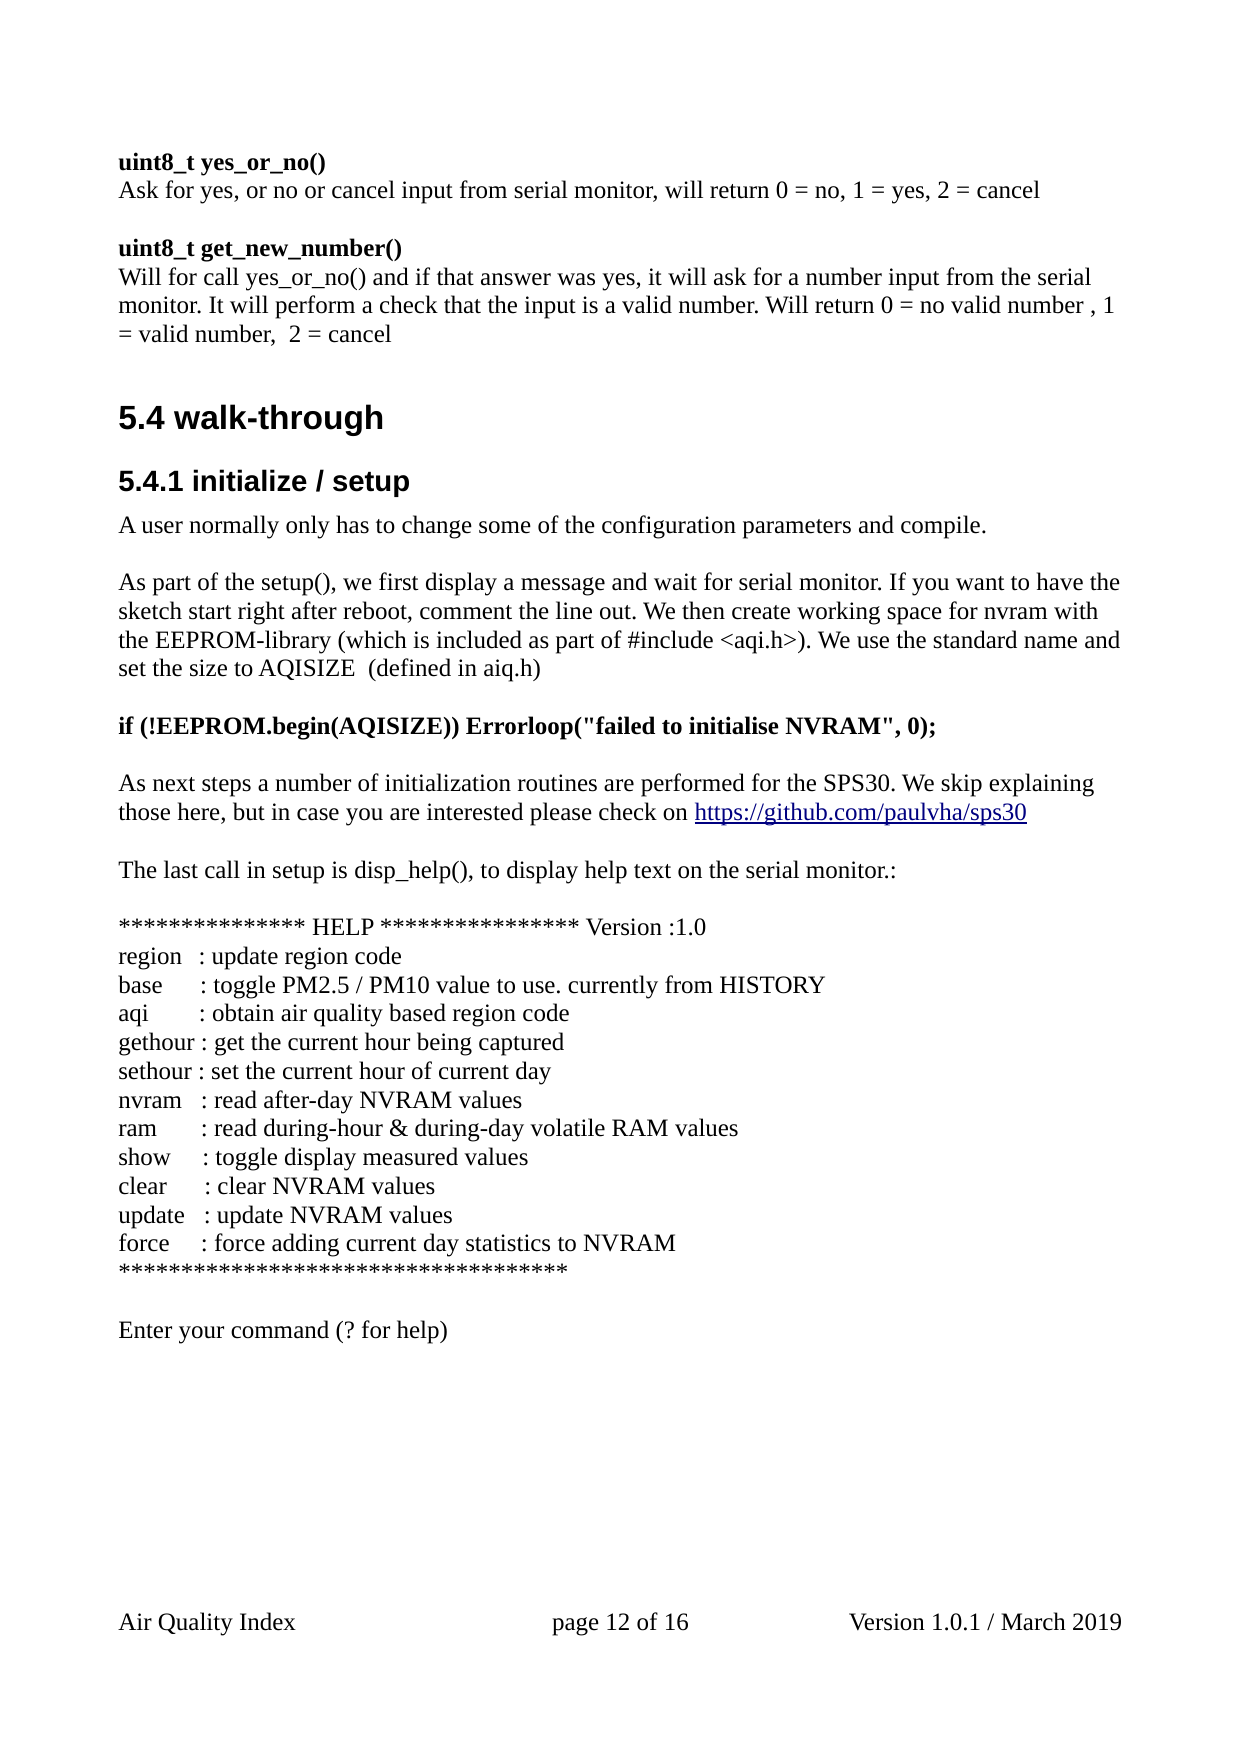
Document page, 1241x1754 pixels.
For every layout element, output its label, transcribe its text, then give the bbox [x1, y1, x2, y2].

text Will for call yes_or_no() and if that answer was yes, it will ask for a number input from the serial monitor. It will perform a check that the input is a valid number. Will return 0 = no valid number , 1 = valid number, 2 = cancel [118, 262, 1122, 348]
text As part of the setup(), we first display a message and wait for serial monitor. If you want to have the sketch start right after reboot, comment the line out. We then create working space for nvram with the EEPROM-library (which is included as part of #include <aqi.h>). We use the standard name and set the size to AQISIZE (defined in aiq.h) [118, 567, 1122, 682]
text base : toggle PM2.5 / PM10 value to use. currently from HISTORY [118, 970, 1122, 998]
text if (!EEPROM.begin(AQISIZE)) Errorloop("failed to initialise NVRAM", 0); [118, 711, 1122, 740]
text update : update NVRAM values [118, 1200, 1122, 1228]
text uint8_t get_new_number() [118, 233, 1122, 262]
text *************** HELP **************** Version :1.0 [118, 912, 1122, 941]
text A user normally only has to change some of the configuration parameters and compile. [118, 510, 1122, 538]
text nvram : read after-day NVRAM values [118, 1085, 1122, 1113]
text The last call in setup is disp_help(), to display help text on the serial monitor.: [118, 855, 1122, 883]
subtitle 5.4 walk-through [118, 398, 1122, 436]
text force : force adding current day statistics to NVRAM [118, 1228, 1122, 1257]
text region : update region code [118, 941, 1122, 970]
text gethour : get the current hour being captured [118, 1027, 1122, 1056]
text show : toggle display measured values [118, 1142, 1122, 1171]
text Ask for yes, or no or cancel input from serial monitor, will return 0 = no, 1 = yes, 2 = cancel [118, 176, 1122, 204]
text sethour : set the current hour of current day [118, 1056, 1122, 1085]
text aqi : obtain air quality based region code [118, 998, 1122, 1027]
subtitle 5.4.1 initialize / setup [118, 463, 1122, 497]
text As next steps a number of initialization routines are performed for the SPS30. We skip explaining those here, but in case you are interested please check on https://github.com/paulvha/sps30 [118, 768, 1122, 826]
text ram : read during-hour & during-day volatile RAM values [118, 1113, 1122, 1142]
text Enter your command (? for help) [118, 1315, 1122, 1343]
text clear : clear NVRAM values [118, 1171, 1122, 1200]
text ************************************ [118, 1257, 1122, 1286]
text uint8_t yes_or_no() [118, 147, 1122, 176]
